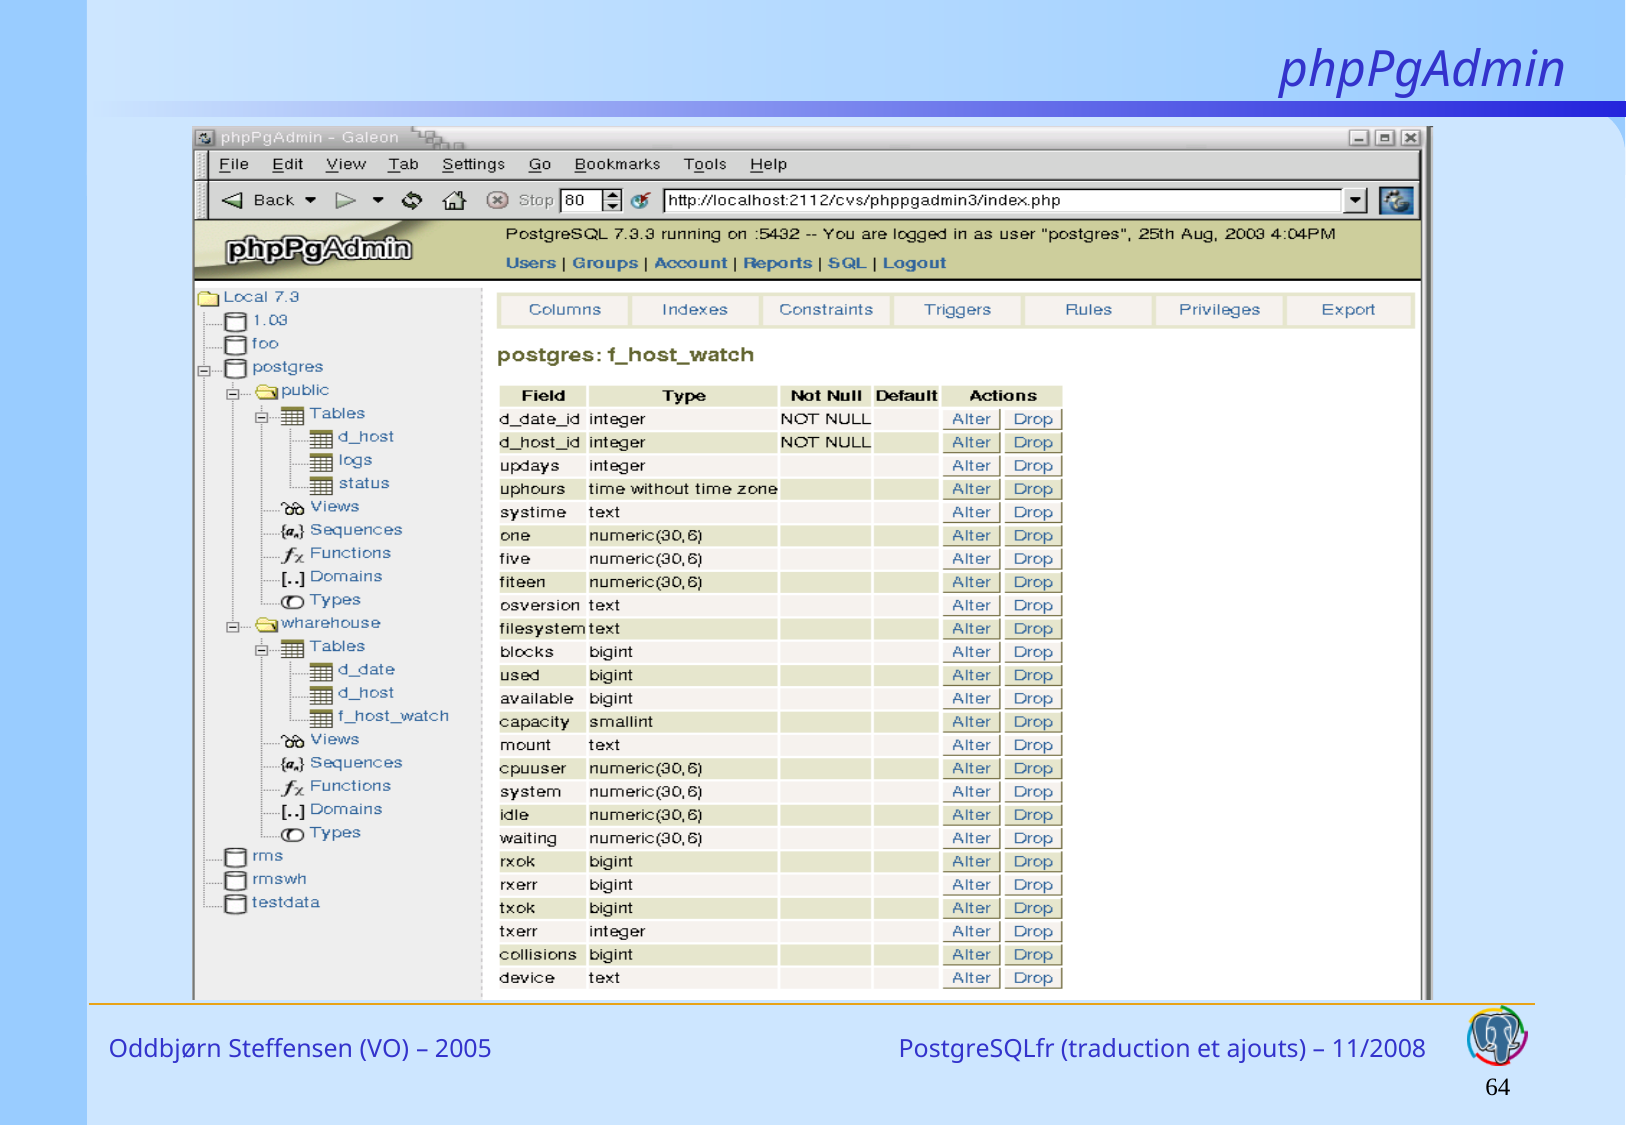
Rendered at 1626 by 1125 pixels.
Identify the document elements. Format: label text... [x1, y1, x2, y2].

picture [192, 126, 1434, 1000]
title phpPgAdmin [172, 0, 1567, 134]
picture [1467, 1005, 1528, 1066]
